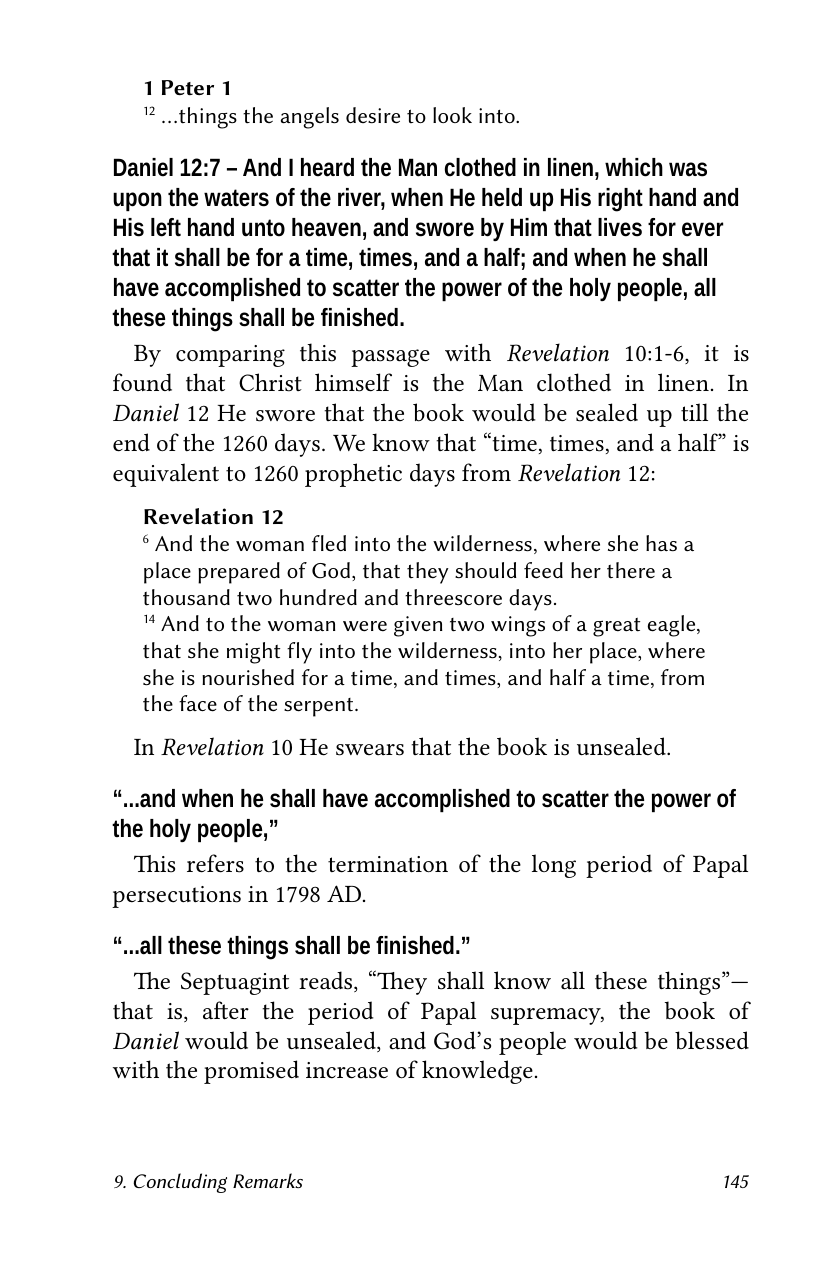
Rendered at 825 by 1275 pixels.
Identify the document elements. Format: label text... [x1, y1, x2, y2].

text 1 Peter 1 [142, 75, 750, 101]
text 6 And the woman fled into the wilderness, where she has a place prepared of God, that they should feed her there a thousand two hundred and threescore days. [142, 531, 720, 611]
text “...all these things shall be finished.” [112, 931, 750, 959]
text Revelation 12 [142, 504, 750, 530]
text In Revelation 10 He swears that the book is unsealed. [112, 733, 750, 762]
text This refers to the termination of the long period of Papal persecutions in 1798 AD. [112, 850, 750, 908]
text “...and when he shall have accomplished to scatter the power of the holy people,” [112, 784, 750, 843]
text 12 ...things the angels desire to look into. [142, 103, 720, 129]
text The Septuagint reads, “They shall know all these things”—that is, after the period of Papal supremacy, the book of Daniel would be unsealed, and God’s people would be blessed with the promised increase of knowledge. [112, 967, 750, 1085]
text 14 And to the woman were given two wings of a great eagle, that she might fly into the wilderness, into her place, where she is nourished for a time, and times, and half a time, from the face of the serpent. [142, 611, 720, 717]
text Daniel 12:7 – And I heard the Man clothed in linen, which was upon the waters of the river, when He held up His right hand and His left hand unto heaven, and swore by Him that lives for ever that it shall be for a time, times, and a half; and when he shall have accomplished to scatter the power of the holy people, all these things shall be finished. [112, 153, 750, 332]
text By comparing this passage with Revelation 10:1-6, it is found that Christ himself is the Man clothed in linen. In Daniel 12 He swore that the book would be sealed up till the end of the 1260 days. We know that “time, times, and a half” is equivalent to 1260 prophetic days from Revelation 12: [112, 339, 750, 487]
